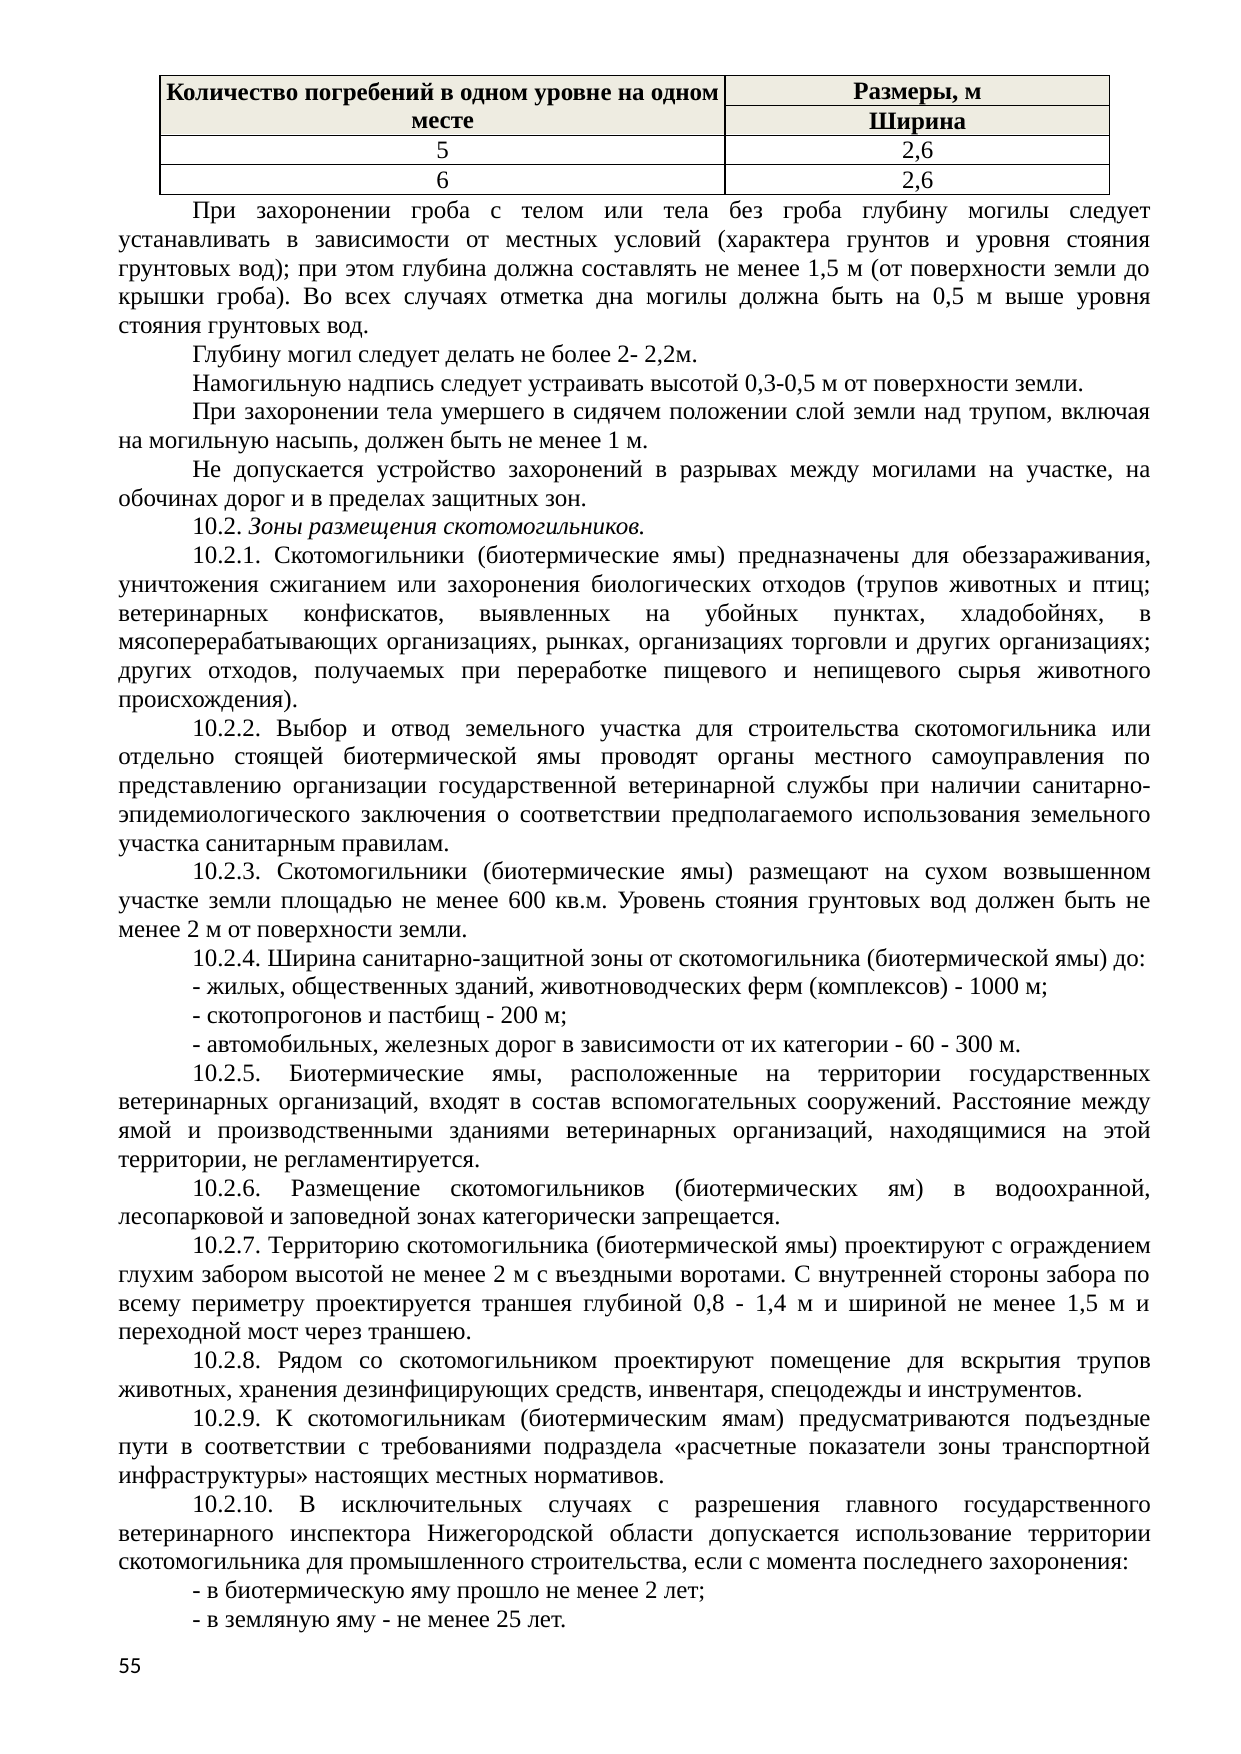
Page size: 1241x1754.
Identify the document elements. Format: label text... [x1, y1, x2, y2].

text Не допускается устройство захоронений в разрывах между могилами на участке, на обочинах дорог и в пределах защитных зон. [118, 454, 1152, 511]
text 10.2.7. Территорию скотомогильника (биотермической ямы) проектируют с ограждением глухим забором высотой не менее 2 м с въездными воротами. С внутренней стороны забора по всему периметру проектируется траншея глубиной 0,8 - 1,4 м и шириной не менее 1,5 м и переходной мост через траншею. [118, 1230, 1152, 1345]
text 10.2.8. Рядом со скотомогильником проектируют помещение для вскрытия трупов животных, хранения дезинфицирующих средств, инвентаря, спецодежды и инструментов. [118, 1345, 1152, 1403]
text 10.2.4. Ширина санитарно-защитной зоны от скотомогильника (биотермической ямы) до: [118, 943, 1152, 971]
text 10.2.2. Выбор и отвод земельного участка для строительства скотомогильника или отдельно стоящей биотермической ямы проводят органы местного самоуправления по представлению организации государственной ветеринарной службы при наличии санитарно-эпидемиологического заключения о соответствии предполагаемого использования земельного участка санитарным правилам. [118, 713, 1152, 856]
text 10.2.6. Размещение скотомогильников (биотермических ям) в водоохранной, лесопарковой и заповедной зонах категорически запрещается. [118, 1173, 1152, 1230]
text 10.2.10. В исключительных случаях с разрешения главного государственного ветеринарного инспектора Нижегородской области допускается использование территории скотомогильника для промышленного строительства, если с момента последнего захоронения: [118, 1489, 1152, 1575]
table_cell Ширина [726, 106, 1109, 134]
text 10.2. Зоны размещения скотомогильников. [118, 511, 1152, 540]
table_header Количество погребений в одном уровне на одном месте [161, 76, 724, 134]
table_cell 2,6 [726, 136, 1109, 164]
text 10.2.3. Скотомогильники (биотермические ямы) размещают на сухом возвышенном участке земли площадью не менее 600 кв.м. Уровень стояния грунтовых вод должен быть не менее 2 м от поверхности земли. [118, 856, 1152, 943]
table_cell 6 [161, 165, 724, 194]
text 10.2.9. К скотомогильникам (биотермическим ямам) предусматриваются подъездные пути в соответствии с требованиями подраздела «расчетные показатели зоны транспортной инфраструктуры» настоящих местных нормативов. [118, 1403, 1152, 1489]
text Намогильную надпись следует устраивать высотой 0,3-0,5 м от поверхности земли. [118, 368, 1152, 396]
text При захоронении гроба с телом или тела без гроба глубину могилы следует устанавливать в зависимости от местных условий (характера грунтов и уровня стояния грунтовых вод); при этом глубина должна составлять не менее 1,5 м (от поверхности земли до крышки гроба). Во всех случаях отметка дна могилы должна быть на 0,5 м выше уровня стояния грунтовых вод. [118, 195, 1152, 339]
table_cell 2,6 [726, 165, 1109, 194]
table_cell 5 [161, 136, 724, 164]
table_header Размеры, м [726, 76, 1109, 105]
text Глубину могил следует делать не более 2- 2,2м. [118, 339, 1152, 368]
text - в земляную яму - не менее 25 лет. [118, 1604, 1152, 1633]
text 10.2.5. Биотермические ямы, расположенные на территории государственных ветеринарных организаций, входят в состав вспомогательных сооружений. Расстояние между ямой и производственными зданиями ветеринарных организаций, находящимися на этой территории, не регламентируется. [118, 1058, 1152, 1173]
text - в биотермическую яму прошло не менее 2 лет; [118, 1575, 1152, 1604]
text 10.2.1. Скотомогильники (биотермические ямы) предназначены для обеззараживания, уничтожения сжиганием или захоронения биологических отходов (трупов животных и птиц; ветеринарных конфискатов, выявленных на убойных пунктах, хладобойнях, в мясоперерабатывающих организациях, рынках, организациях торговли и других организациях; других отходов, получаемых при переработке пищевого и непищевого сырья животного происхождения). [118, 540, 1152, 713]
text При захоронении тела умершего в сидячем положении слой земли над трупом, включая на могильную насыпь, должен быть не менее 1 м. [118, 396, 1152, 454]
text - автомобильных, железных дорог в зависимости от их категории - 60 - 300 м. [118, 1029, 1152, 1058]
text - скотопрогонов и пастбищ - 200 м; [118, 1000, 1152, 1029]
text - жилых, общественных зданий, животноводческих ферм (комплексов) - 1000 м; [118, 971, 1152, 1000]
